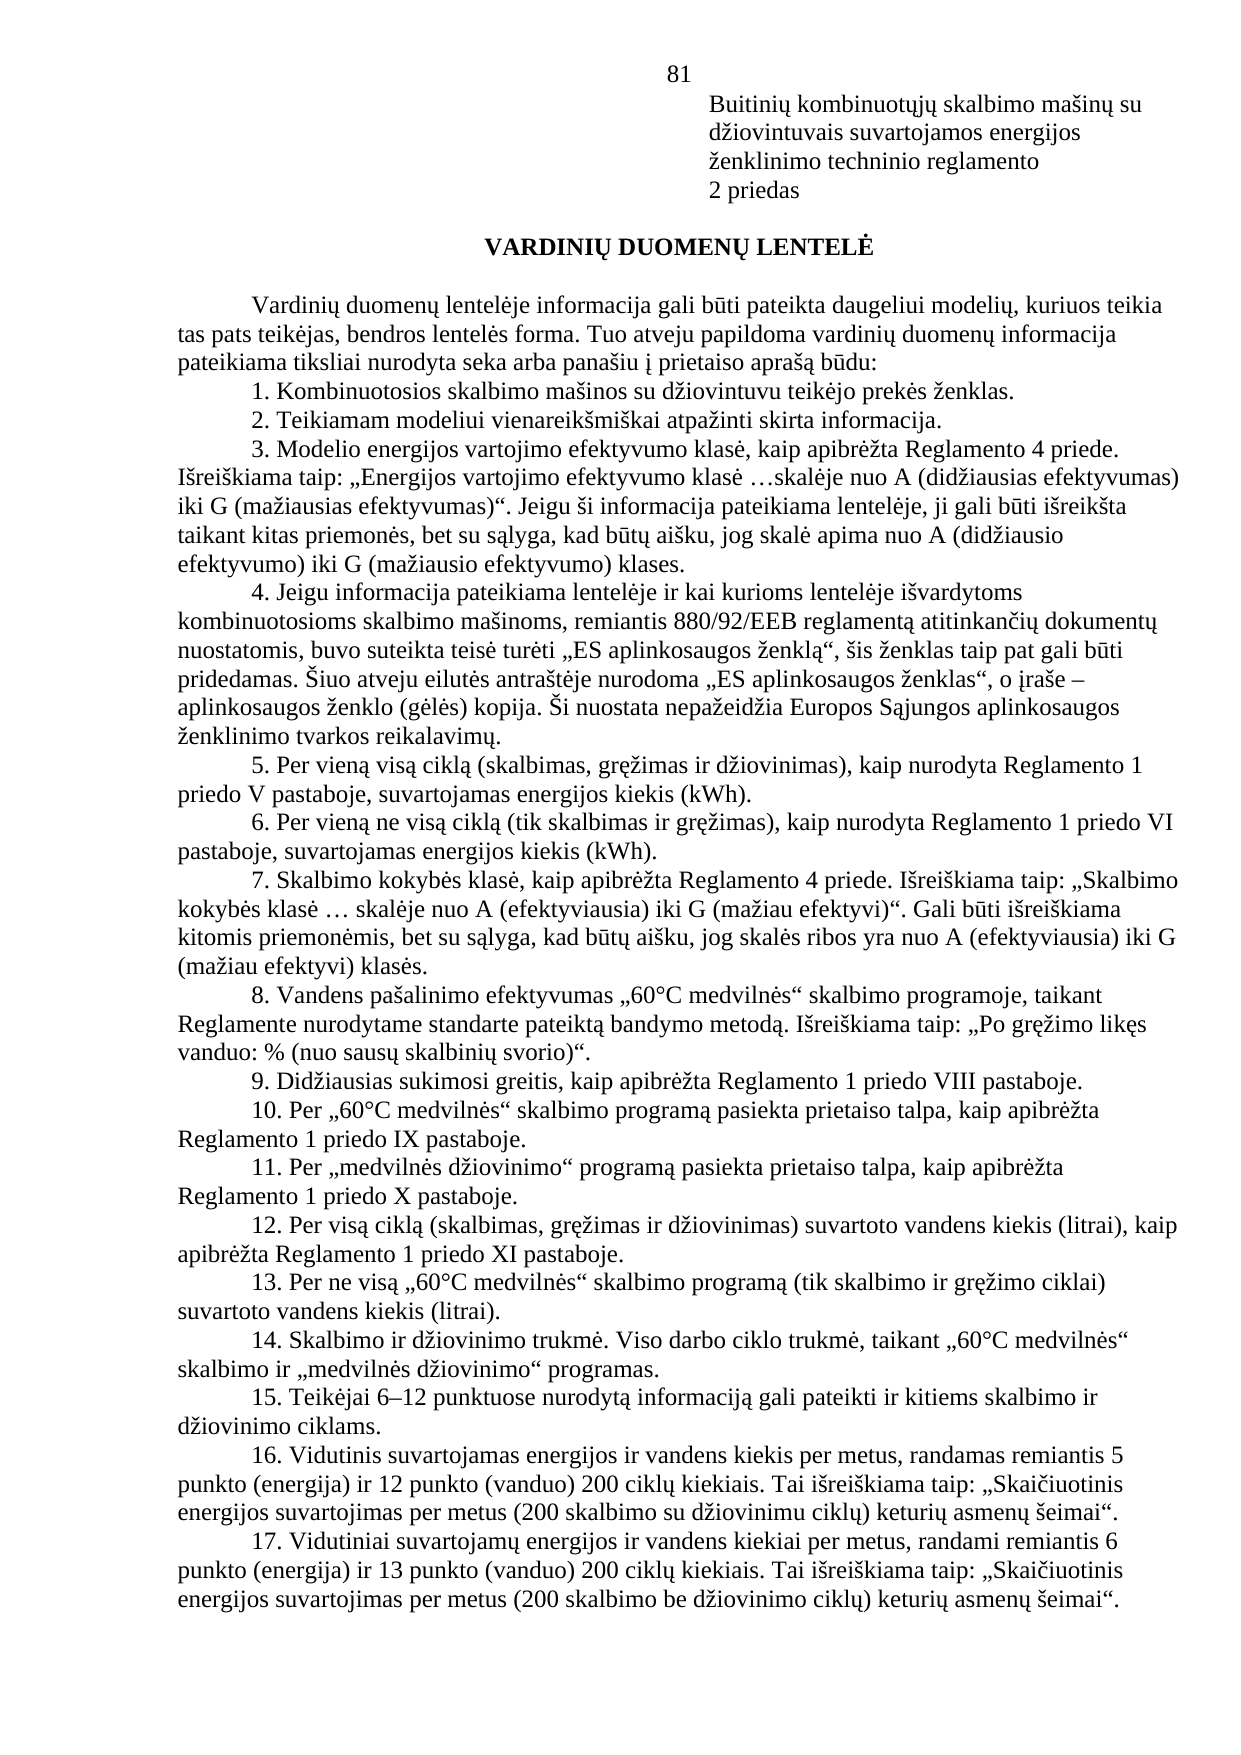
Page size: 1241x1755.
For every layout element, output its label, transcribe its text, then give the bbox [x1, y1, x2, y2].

text 7. Skalbimo kokybės klasė, kaip apibrėžta Reglamento 4 priede. Išreiškiama taip: „Skalbimo kokybės klasė … skalėje nuo A (efektyviausia) iki G (mažiau efektyvi)“. Gali būti išreiškiama kitomis priemonėmis, bet su sąlyga, kad būtų aišku, jog skalės ribos yra nuo A (efektyviausia) iki G (mažiau efektyvi) klasės. [177, 865, 1181, 980]
text 1. Kombinuotosios skalbimo mašinos su džiovintuvu teikėjo prekės ženklas. [177, 376, 1181, 405]
text 2 priedas [177, 175, 1181, 204]
text džiovintuvais suvartojamos energijos [177, 117, 1181, 146]
text Vardinių duomenų lentelėje informacija gali būti pateikta daugeliui modelių, kuriuos teikia tas pats teikėjas, bendros lentelės forma. Tuo atveju papildoma vardinių duomenų informacija pateikiama tiksliai nurodyta seka arba panašiu į prietaiso aprašą būdu: [177, 290, 1181, 376]
text 11. Per „medvilnės džiovinimo“ programą pasiekta prietaiso talpa, kaip apibrėžta Reglamento 1 priedo X pastaboje. [177, 1152, 1181, 1210]
text 17. Vidutiniai suvartojamų energijos ir vandens kiekiai per metus, randami remiantis 6 punkto (energija) ir 13 punkto (vanduo) 200 ciklų kiekiais. Tai išreiškiama taip: „Skaičiuotinis energijos suvartojimas per metus (200 skalbimo be džiovinimo ciklų) keturių asmenų šeimai“. [177, 1526, 1181, 1612]
text 9. Didžiausias sukimosi greitis, kaip apibrėžta Reglamento 1 priedo VIII pastaboje. [177, 1066, 1181, 1095]
text 5. Per vieną visą ciklą (skalbimas, gręžimas ir džiovinimas), kaip nurodyta Reglamento 1 priedo V pastaboje, suvartojamas energijos kiekis (kWh). [177, 750, 1181, 807]
text ženklinimo techninio reglamento [177, 146, 1181, 175]
text 15. Teikėjai 6–12 punktuose nurodytą informaciją gali pateikti ir kitiems skalbimo ir džiovinimo ciklams. [177, 1382, 1181, 1440]
text 4. Jeigu informacija pateikiama lentelėje ir kai kurioms lentelėje išvardytoms kombinuotosioms skalbimo mašinoms, remiantis 880/92/EEB reglamentą atitinkančių dokumentų nuostatomis, buvo suteikta teisė turėti „ES aplinkosaugos ženklą“, šis ženklas taip pat gali būti pridedamas. Šiuo atveju eilutės antraštėje nurodoma „ES aplinkosaugos ženklas“, o įraše – aplinkosaugos ženklo (gėlės) kopija. Ši nuostata nepažeidžia Europos Sąjungos aplinkosaugos ženklinimo tvarkos reikalavimų. [177, 577, 1181, 750]
text 10. Per „60°C medvilnės“ skalbimo programą pasiekta prietaiso talpa, kaip apibrėžta Reglamento 1 priedo IX pastaboje. [177, 1095, 1181, 1152]
text 6. Per vieną ne visą ciklą (tik skalbimas ir gręžimas), kaip nurodyta Reglamento 1 priedo VI pastaboje, suvartojamas energijos kiekis (kWh). [177, 807, 1181, 865]
text 8. Vandens pašalinimo efektyvumas „60°C medvilnės“ skalbimo programoje, taikant Reglamente nurodytame standarte pateiktą bandymo metodą. Išreiškiama taip: „Po gręžimo likęs vanduo: % (nuo sausų skalbinių svorio)“. [177, 980, 1181, 1066]
text 14. Skalbimo ir džiovinimo trukmė. Viso darbo ciklo trukmė, taikant „60°C medvilnės“ skalbimo ir „medvilnės džiovinimo“ programas. [177, 1325, 1181, 1382]
text 12. Per visą ciklą (skalbimas, gręžimas ir džiovinimas) suvartoto vandens kiekis (litrai), kaip apibrėžta Reglamento 1 priedo XI pastaboje. [177, 1210, 1181, 1267]
text Buitinių kombinuotųjų skalbimo mašinų su [709, 89, 1181, 117]
text 2. Teikiamam modeliui vienareikšmiškai atpažinti skirta informacija. [177, 405, 1181, 434]
text VARDINIŲ DUOMENŲ LENTELĖ [177, 232, 1181, 261]
text 16. Vidutinis suvartojamas energijos ir vandens kiekis per metus, randamas remiantis 5 punkto (energija) ir 12 punkto (vanduo) 200 ciklų kiekiais. Tai išreiškiama taip: „Skaičiuotinis energijos suvartojimas per metus (200 skalbimo su džiovinimu ciklų) keturių asmenų šeimai“. [177, 1440, 1181, 1526]
text 3. Modelio energijos vartojimo efektyvumo klasė, kaip apibrėžta Reglamento 4 priede. Išreiškiama taip: „Energijos vartojimo efektyvumo klasė …skalėje nuo A (didžiausias efektyvumas) iki G (mažiausias efektyvumas)“. Jeigu ši informacija pateikiama lentelėje, ji gali būti išreikšta taikant kitas priemonės, bet su sąlyga, kad būtų aišku, jog skalė apima nuo A (didžiausio efektyvumo) iki G (mažiausio efektyvumo) klases. [177, 434, 1181, 577]
text 13. Per ne visą „60°C medvilnės“ skalbimo programą (tik skalbimo ir gręžimo ciklai) suvartoto vandens kiekis (litrai). [177, 1267, 1181, 1325]
